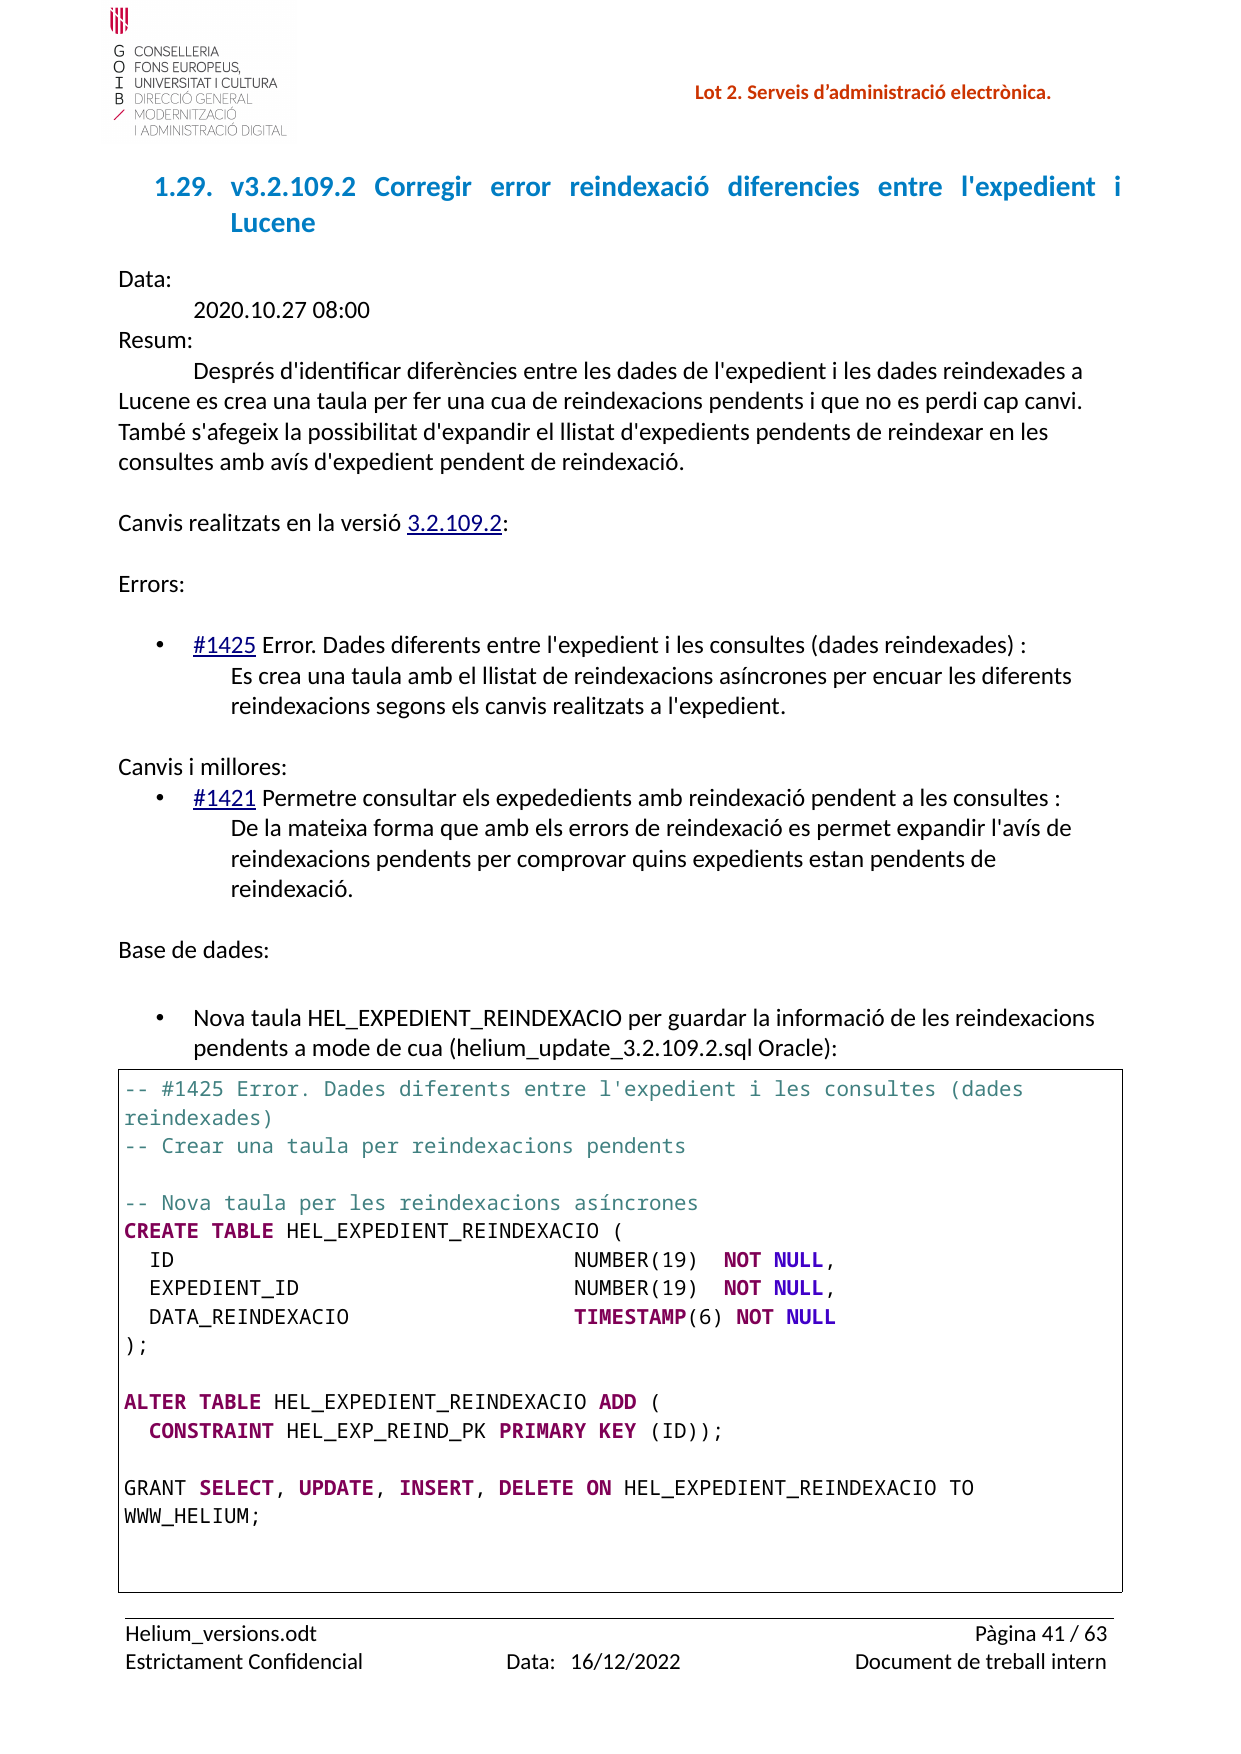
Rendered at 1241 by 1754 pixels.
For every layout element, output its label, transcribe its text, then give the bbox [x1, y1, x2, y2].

text Després d'identificar diferències entre les dades de l'expedient i les dades reindexades a Lucene es crea una taula per fer una cua de reindexacions pendents i que no es perdi cap canvi. També s'afegeix la possibilitat d'expandir el llistat d'expedients pendents de reindexar en les consultes amb avís d'expedient pendent de reindexació. [118, 355, 1122, 477]
text Base de dades: [118, 935, 1122, 965]
list #1421 Permetre consultar els expededients amb reindexació pendent a les consultes : [156, 782, 1122, 813]
list #1425 Error. Dades diferents entre l'expedient i les consultes (dades reindexades) : [156, 629, 1122, 660]
subtitle v3.2.109.2 Corregir error reindexació diferencies entre l'expedient i Lucene [153, 168, 1122, 239]
text Canvis i millores: [118, 752, 1122, 782]
text Errors: [118, 568, 1122, 599]
text 2020.10.27 08:00 [118, 294, 1122, 324]
list Es crea una taula amb el llistat de reindexacions asíncrones per encuar les diferents reindexacions segons els canvis realitzats a l'expedient. [193, 660, 1122, 721]
table_header -- #1425 Error. Dades diferents entre l'expedient i les consultes (dades reindexades) -- Crear una taula per reindexacions pendents -- Nova taula per les reindexacions asíncrones CREATE TABLE HEL_EXPEDIENT_REINDEXACIO ( ID NUMBER(19) NOT NULL, EXPEDIENT_ID NUMBER(19) NOT NULL, DATA_REINDEXACIO TIMESTAMP(6) NOT NULL ); ALTER TABLE HEL_EXPEDIENT_REINDEXACIO ADD ( CONSTRAINT HEL_EXP_REIND_PK PRIMARY KEY (ID)); GRANT SELECT, UPDATE, INSERT, DELETE ON HEL_EXPEDIENT_REINDEXACIO TO WWW_HELIUM; [119, 1070, 1122, 1592]
text Data: [118, 263, 1122, 294]
text Resum: [118, 324, 1122, 355]
list De la mateixa forma que amb els errors de reindexació es permet expandir l'avís de reindexacions pendents per comprovar quins expedients estan pendents de reindexació. [193, 813, 1122, 904]
picture [100, 0, 297, 144]
text Canvis realitzats en la versió 3.2.109.2: [118, 507, 1122, 538]
list Nova taula HEL_EXPEDIENT_REINDEXACIO per guardar la informació de les reindexacions pendents a mode de cua (helium_update_3.2.109.2.sql Oracle): [156, 1002, 1122, 1063]
